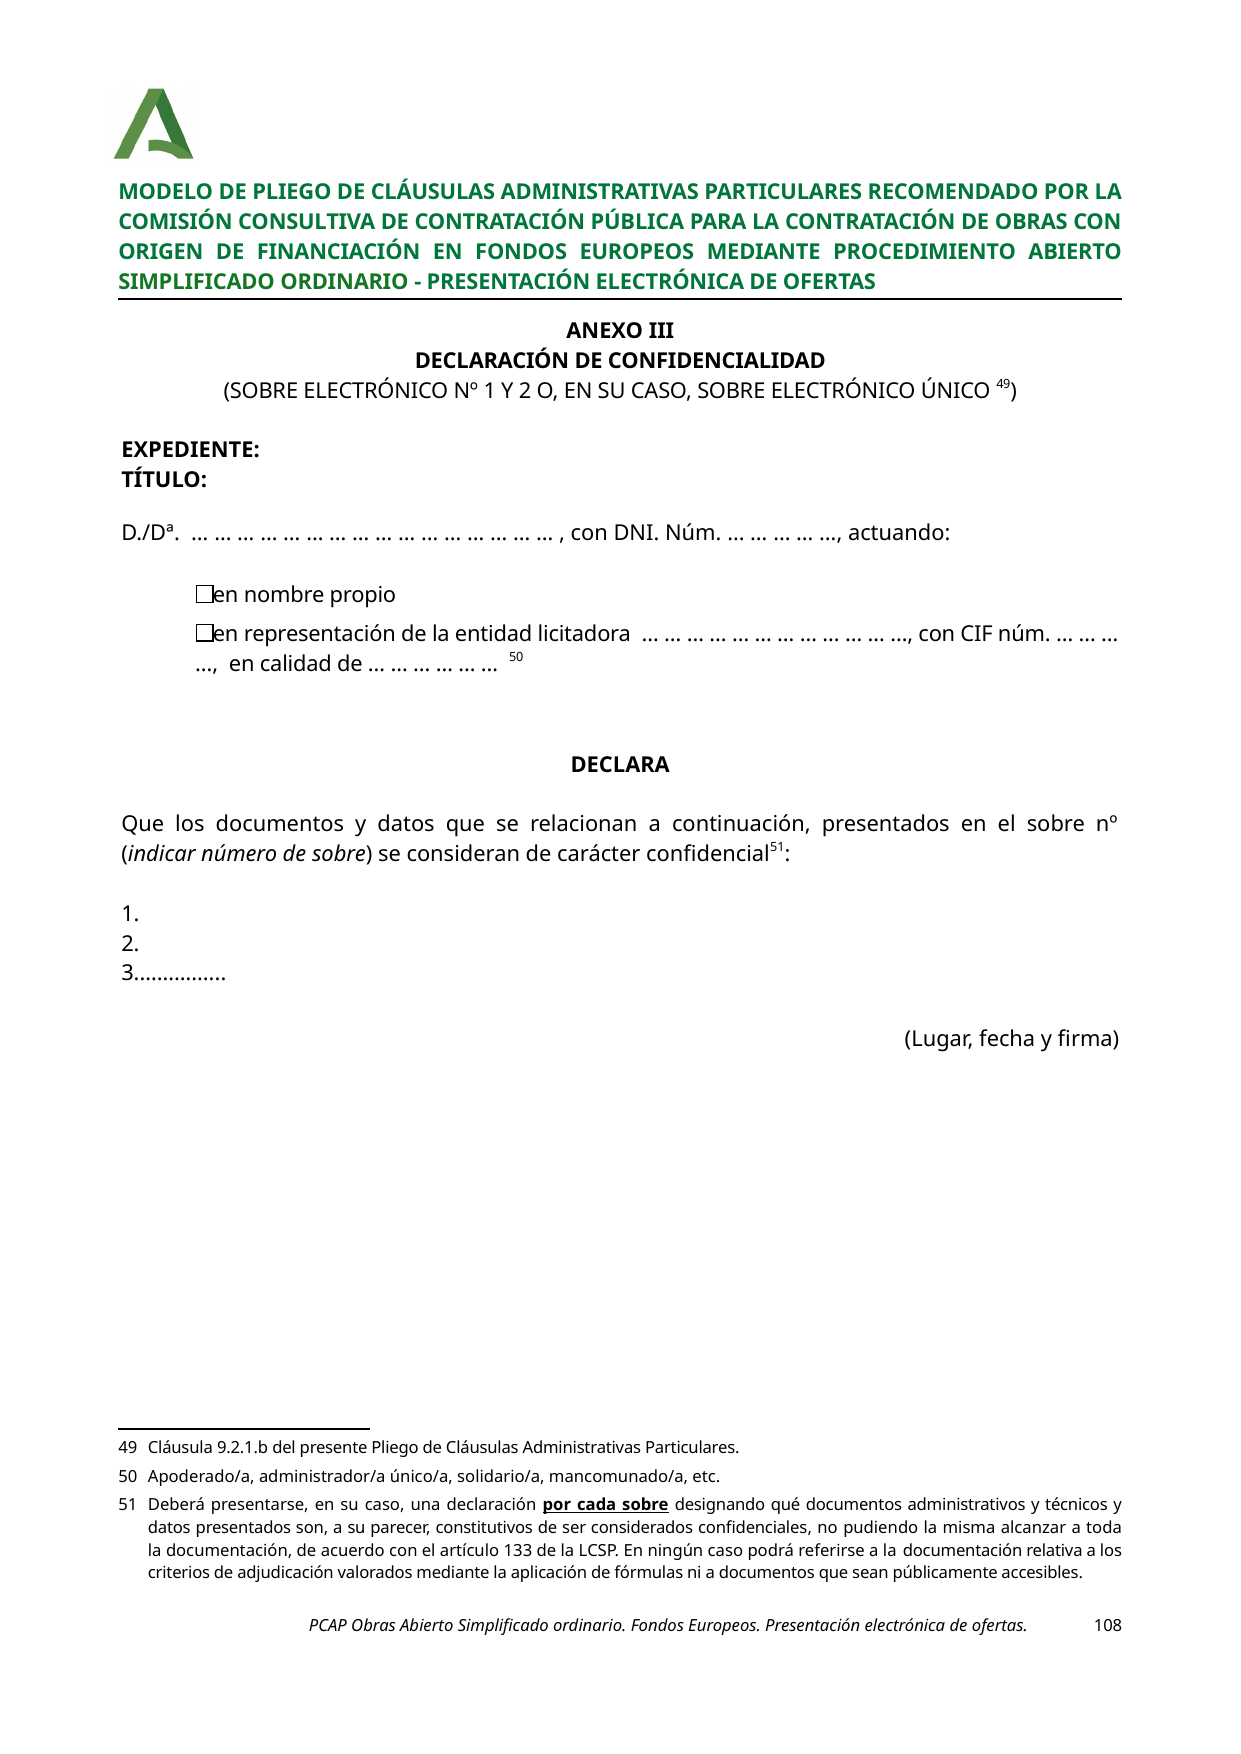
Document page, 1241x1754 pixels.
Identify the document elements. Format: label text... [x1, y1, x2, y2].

text EXPEDIENTE: [118, 434, 1122, 464]
text 2. [118, 928, 1122, 957]
text 3.…………... [118, 957, 1122, 987]
text DECLARA [118, 749, 1122, 779]
text ANEXO III [118, 312, 1122, 345]
text en nombre propio [189, 579, 1122, 609]
text Cláusula 9.2.1.b del presente Pliego de Cláusulas Administrativas Particulares. [118, 1436, 1122, 1458]
text Deberá presentarse, en su caso, una declaración por cada sobre designando qué documentos administrativos y técnicos y datos presentados son, a su parecer, constitutivos de ser considerados confidenciales, no pudiendo la misma alcanzar a toda la documentación, de acuerdo con el artículo 133 de la LCSP. En ningún caso podrá referirse a la documentación relativa a los criterios de adjudicación valorados mediante la aplicación de fórmulas ni a documentos que sean públicamente accesibles. [118, 1493, 1122, 1584]
text 1. [118, 898, 1122, 928]
picture [109, 84, 198, 163]
text Apoderado/a, administrador/a único/a, solidario/a, mancomunado/a, etc. [118, 1464, 1122, 1487]
text en representación de la entidad licitadora … … … … … … … … … … … …, con CIF núm. … … … …, en calidad de … … … … … … [192, 615, 1122, 680]
text Que los documentos y datos que se relacionan a continuación, presentados en el sobre nº (indicar número de sobre) se consideran de carácter confidencial: [118, 808, 1122, 868]
text D./Dª. … … … … … … … … … … … … … … … … , con DNI. Núm. … … … … …, actuando: [118, 517, 1122, 546]
text (Lugar, fecha y firma) [118, 1020, 1122, 1053]
text (SOBRE ELECTRÓNICO Nº 1 Y 2 O, EN SU CASO, SOBRE ELECTRÓNICO ÚNICO ) [118, 375, 1122, 404]
text MODELO DE PLIEGO DE CLÁUSULAS ADMINISTRATIVAS PARTICULARES RECOMENDADO POR LA COMISIÓN CONSULTIVA DE CONTRATACIÓN PÚBLICA PARA LA CONTRATACIÓN DE OBRAS CON ORIGEN DE FINANCIACIÓN EN FONDOS EUROPEOS MEDIANTE PROCEDIMIENTO ABIERTO SIMPLIFICADO ORDINARIO - PRESENTACIÓN ELECTRÓNICA DE OFERTAS [118, 176, 1122, 298]
text DECLARACIÓN DE CONFIDENCIALIDAD [118, 345, 1122, 375]
text TÍTULO: [118, 464, 1122, 494]
